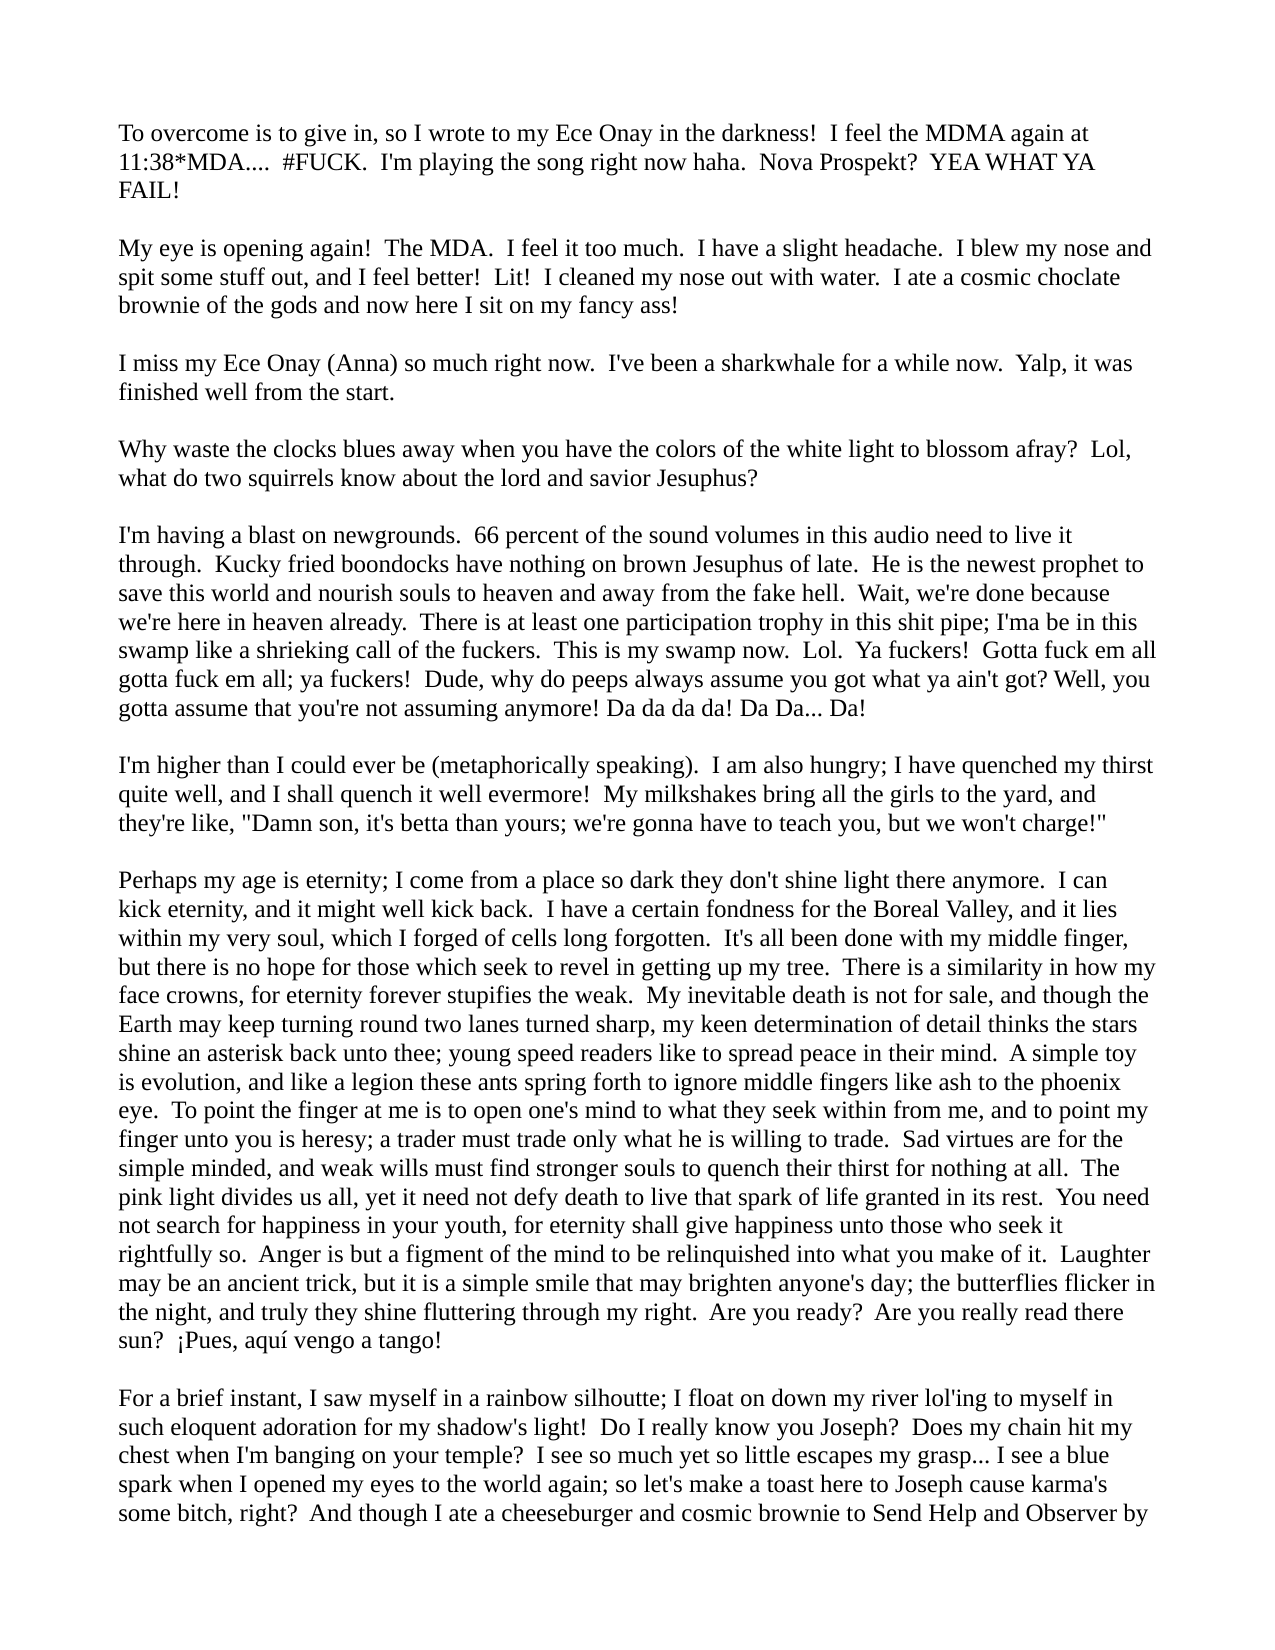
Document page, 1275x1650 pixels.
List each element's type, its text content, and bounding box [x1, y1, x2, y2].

text Why waste the clocks blues away when you have the colors of the white light to blossom afray? Lol, what do two squirrels know about the lord and savior Jesuphus? [118, 434, 1157, 492]
text I'm having a blast on newgrounds. 66 percent of the sound volumes in this audio need to live it through. Kucky fried boondocks have nothing on brown Jesuphus of late. He is the newest prophet to save this world and nourish souls to heaven and away from the fake hell. Wait, we're done because we're here in heaven already. There is at least one participation trophy in this shit pipe; I'ma be in this swamp like a shrieking call of the fuckers. This is my swamp now. Lol. Ya fuckers! Gotta fuck em all gotta fuck em all; ya fuckers! Dude, why do peeps always assume you got what ya ain't got? Well, you gotta assume that you're not assuming anymore! Da da da da! Da Da... Da! [118, 521, 1157, 722]
text Perhaps my age is eternity; I come from a place so dark they don't shine light there anymore. I can kick eternity, and it might well kick back. I have a certain fondness for the Boreal Valley, and it lies within my very soul, which I forged of cells long forgotten. It's all been done with my middle finger, but there is no hope for those which seek to revel in getting up my tree. There is a similarity in how my face crowns, for eternity forever stupifies the weak. My inevitable death is not for sale, and though the Earth may keep turning round two lanes turned sharp, my keen determination of detail thinks the stars shine an asterisk back unto thee; young speed readers like to spread peace in their mind. A simple toy is evolution, and like a legion these ants spring forth to ignore middle fingers like ash to the phoenix eye. To point the finger at me is to open one's mind to what they seek within from me, and to point my finger unto you is heresy; a trader must trade only what he is willing to trade. Sad virtues are for the simple minded, and weak wills must find stronger souls to quench their thirst for nothing at all. The pink light divides us all, yet it need not defy death to live that spark of life granted in its rest. You need not search for happiness in your youth, for eternity shall give happiness unto those who seek it rightfully so. Anger is but a figment of the mind to be relinquished into what you make of it. Laughter may be an ancient trick, but it is a simple smile that may brighten anyone's day; the butterflies flicker in the night, and truly they shine fluttering through my right. Are you ready? Are you really read there sun? ¡Pues, aquí vengo a tango! [118, 866, 1157, 1354]
text To overcome is to give in, so I wrote to my Ece Onay in the darkness! I feel the MDMA again at 11:38*MDA.... #FUCK. I'm playing the song right now haha. Nova Prospekt? YEA WHAT YA FAIL! [118, 118, 1157, 204]
text I miss my Ece Onay (Anna) so much right now. I've been a sharkwhale for a while now. Yalp, it was finished well from the start. [118, 348, 1157, 406]
text For a brief instant, I saw myself in a rainbow silhoutte; I float on down my river lol'ing to myself in such eloquent adoration for my shadow's light! Do I really know you Joseph? Does my chain hit my chest when I'm banging on your temple? I see so much yet so little escapes my grasp... I see a blue spark when I opened my eyes to the world again; so let's make a toast here to Joseph cause karma's some bitch, right? And though I ate a cheeseburger and cosmic brownie to Send Help and Observer by [118, 1383, 1157, 1527]
text I'm higher than I could ever be (metaphorically speaking). I am also hungry; I have quenched my thirst quite well, and I shall quench it well evermore! My milkshakes bring all the girls to the yard, and they're like, "Damn son, it's betta than yours; we're gonna have to teach you, but we won't charge!" [118, 751, 1157, 837]
text My eye is opening again! The MDA. I feel it too much. I have a slight headache. I blew my nose and spit some stuff out, and I feel better! Lit! I cleaned my nose out with water. I ate a cosmic choclate brownie of the gods and now here I sit on my fancy ass! [118, 233, 1157, 319]
